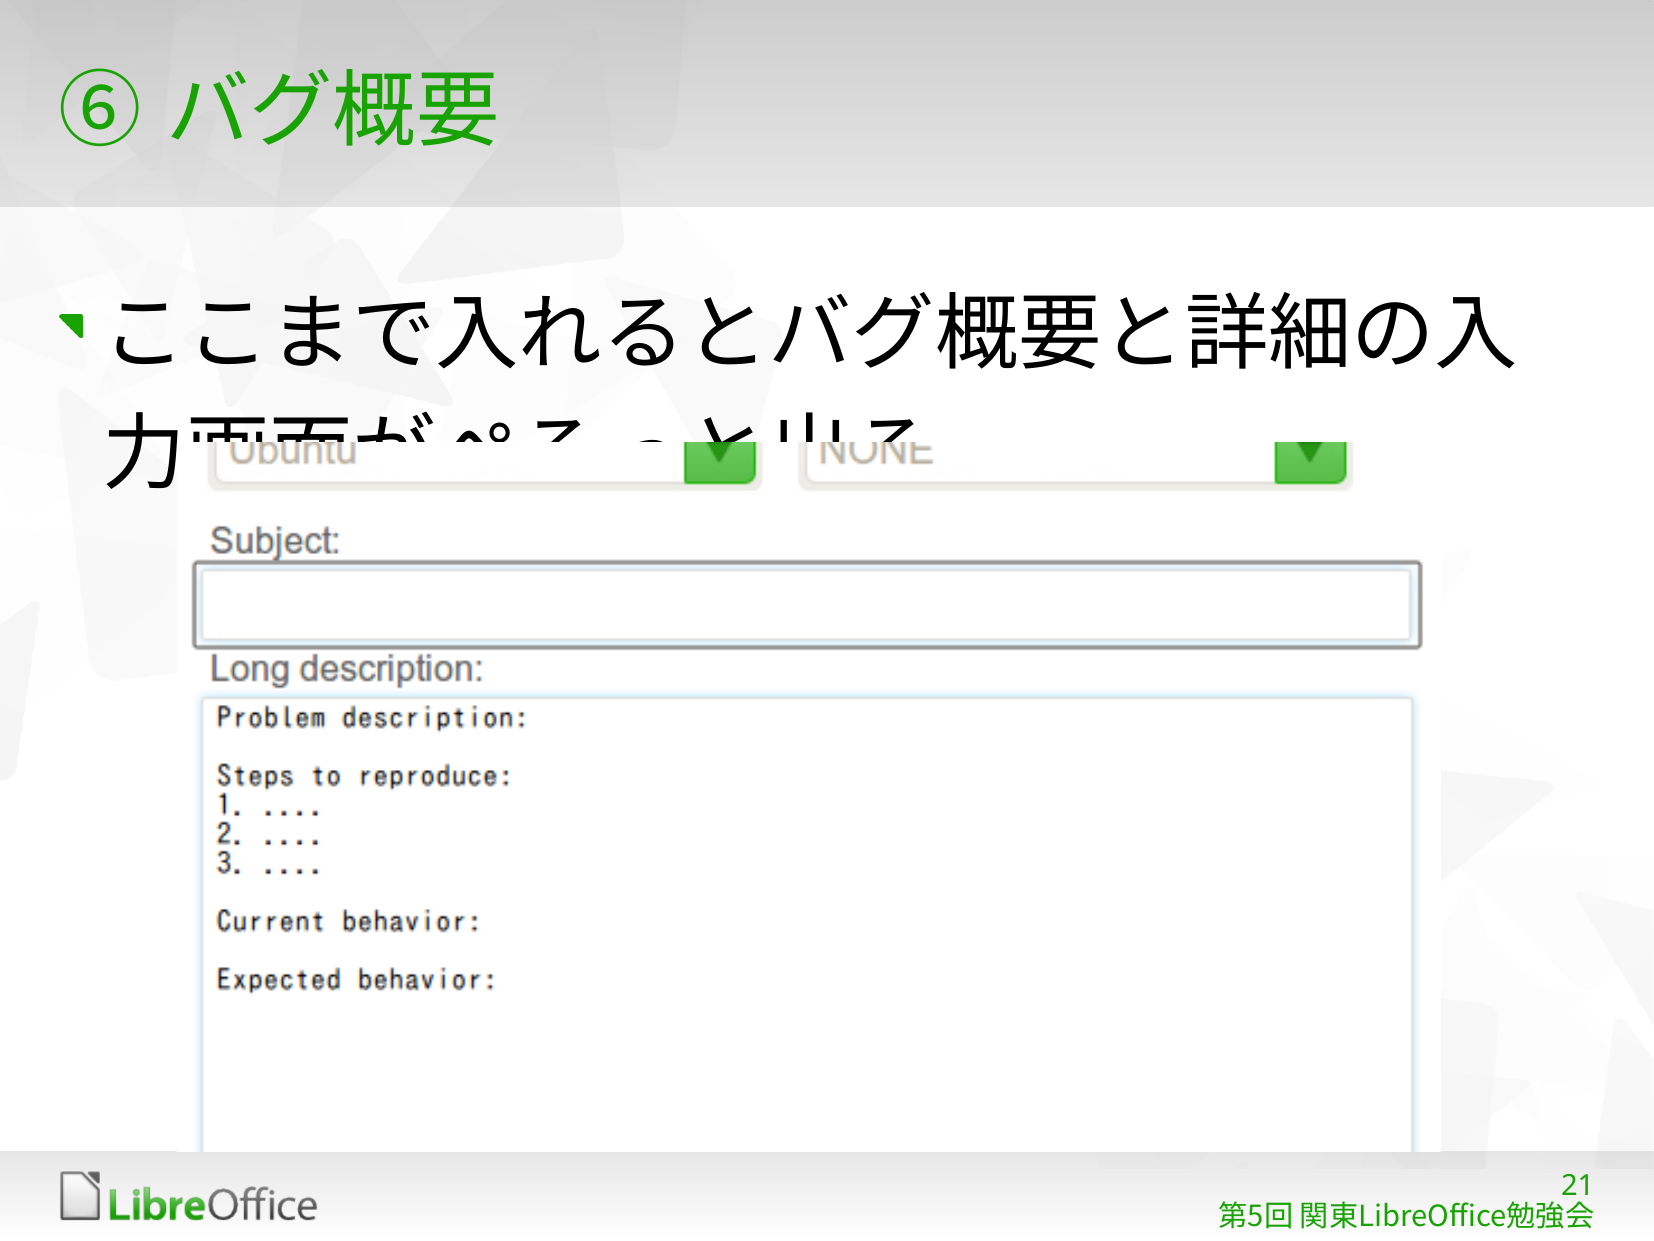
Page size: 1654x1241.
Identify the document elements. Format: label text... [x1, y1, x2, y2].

picture [0, 0, 1654, 1240]
title ⑥バグ概要 [59, 29, 1595, 178]
list ここまで入れるとバグ概要と詳細の入力画面がぺろっと出る [59, 265, 1595, 445]
